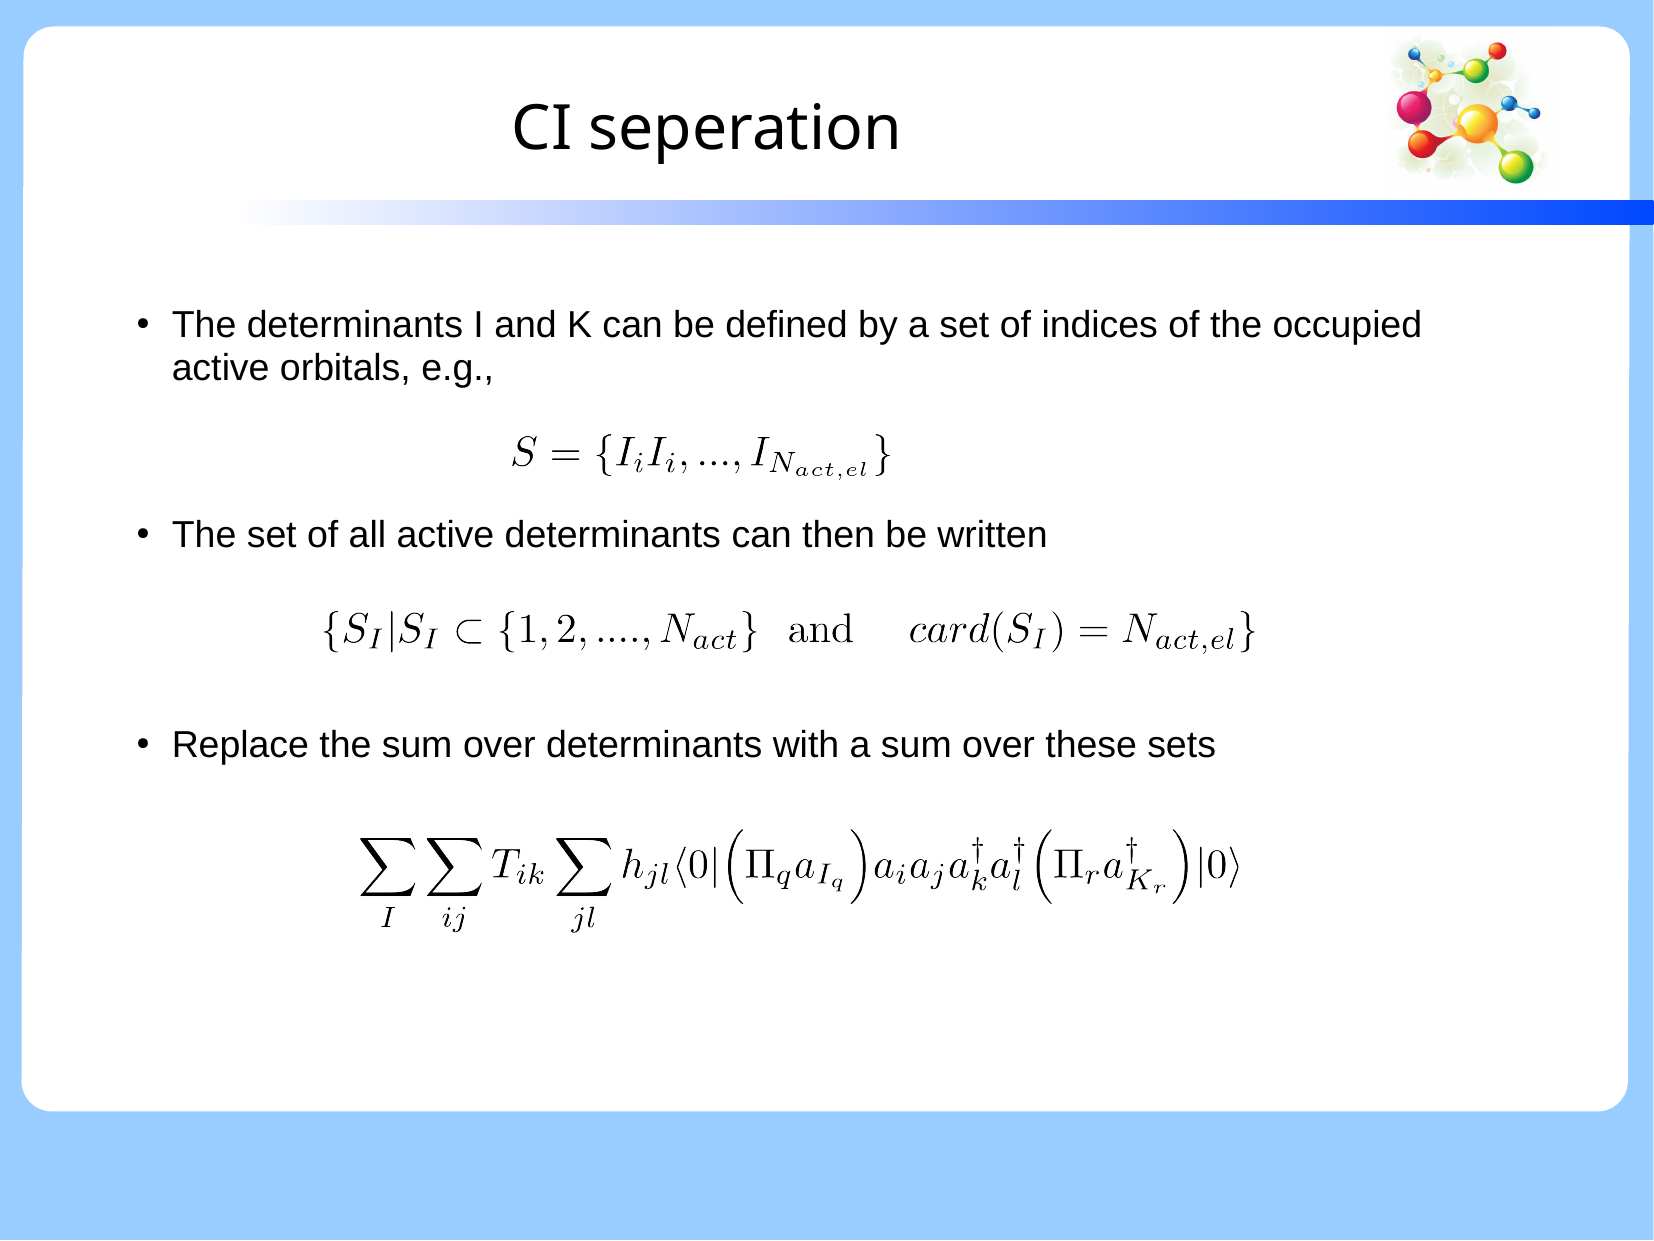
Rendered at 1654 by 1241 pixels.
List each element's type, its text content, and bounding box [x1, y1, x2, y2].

title CI seperation [82, 49, 1332, 201]
table_cell [873, 201, 877, 224]
table_cell [956, 201, 961, 224]
picture [512, 434, 890, 480]
picture [360, 829, 1239, 933]
picture [323, 611, 1255, 654]
picture [1382, 29, 1556, 195]
text_box The determinants I and K can be defined by a set of indices of the occupied active orbitals, e.g., The set of all active determinants can then be written Replace the sum over determinants with a sum over these sets [121, 254, 1523, 1241]
